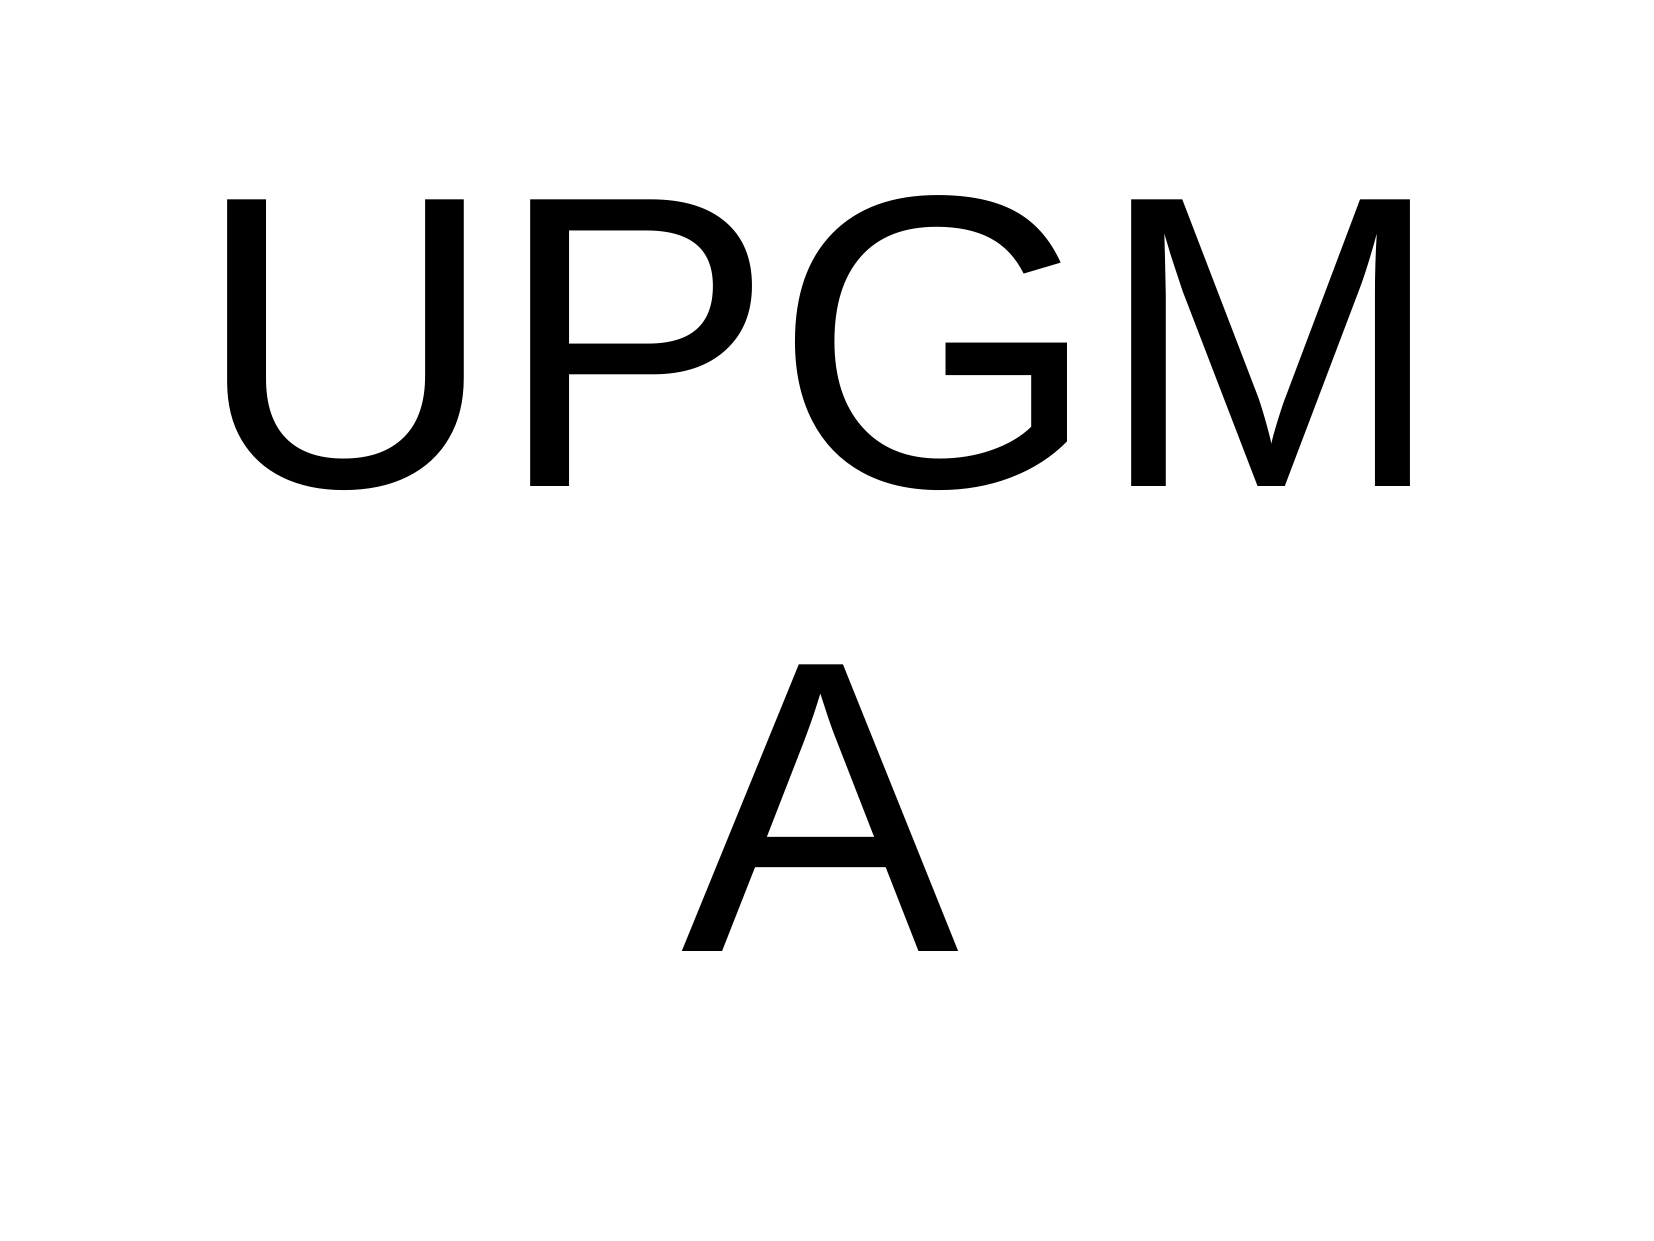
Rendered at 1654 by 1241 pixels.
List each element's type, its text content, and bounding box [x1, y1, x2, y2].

title UPGMA [76, 109, 1565, 1041]
